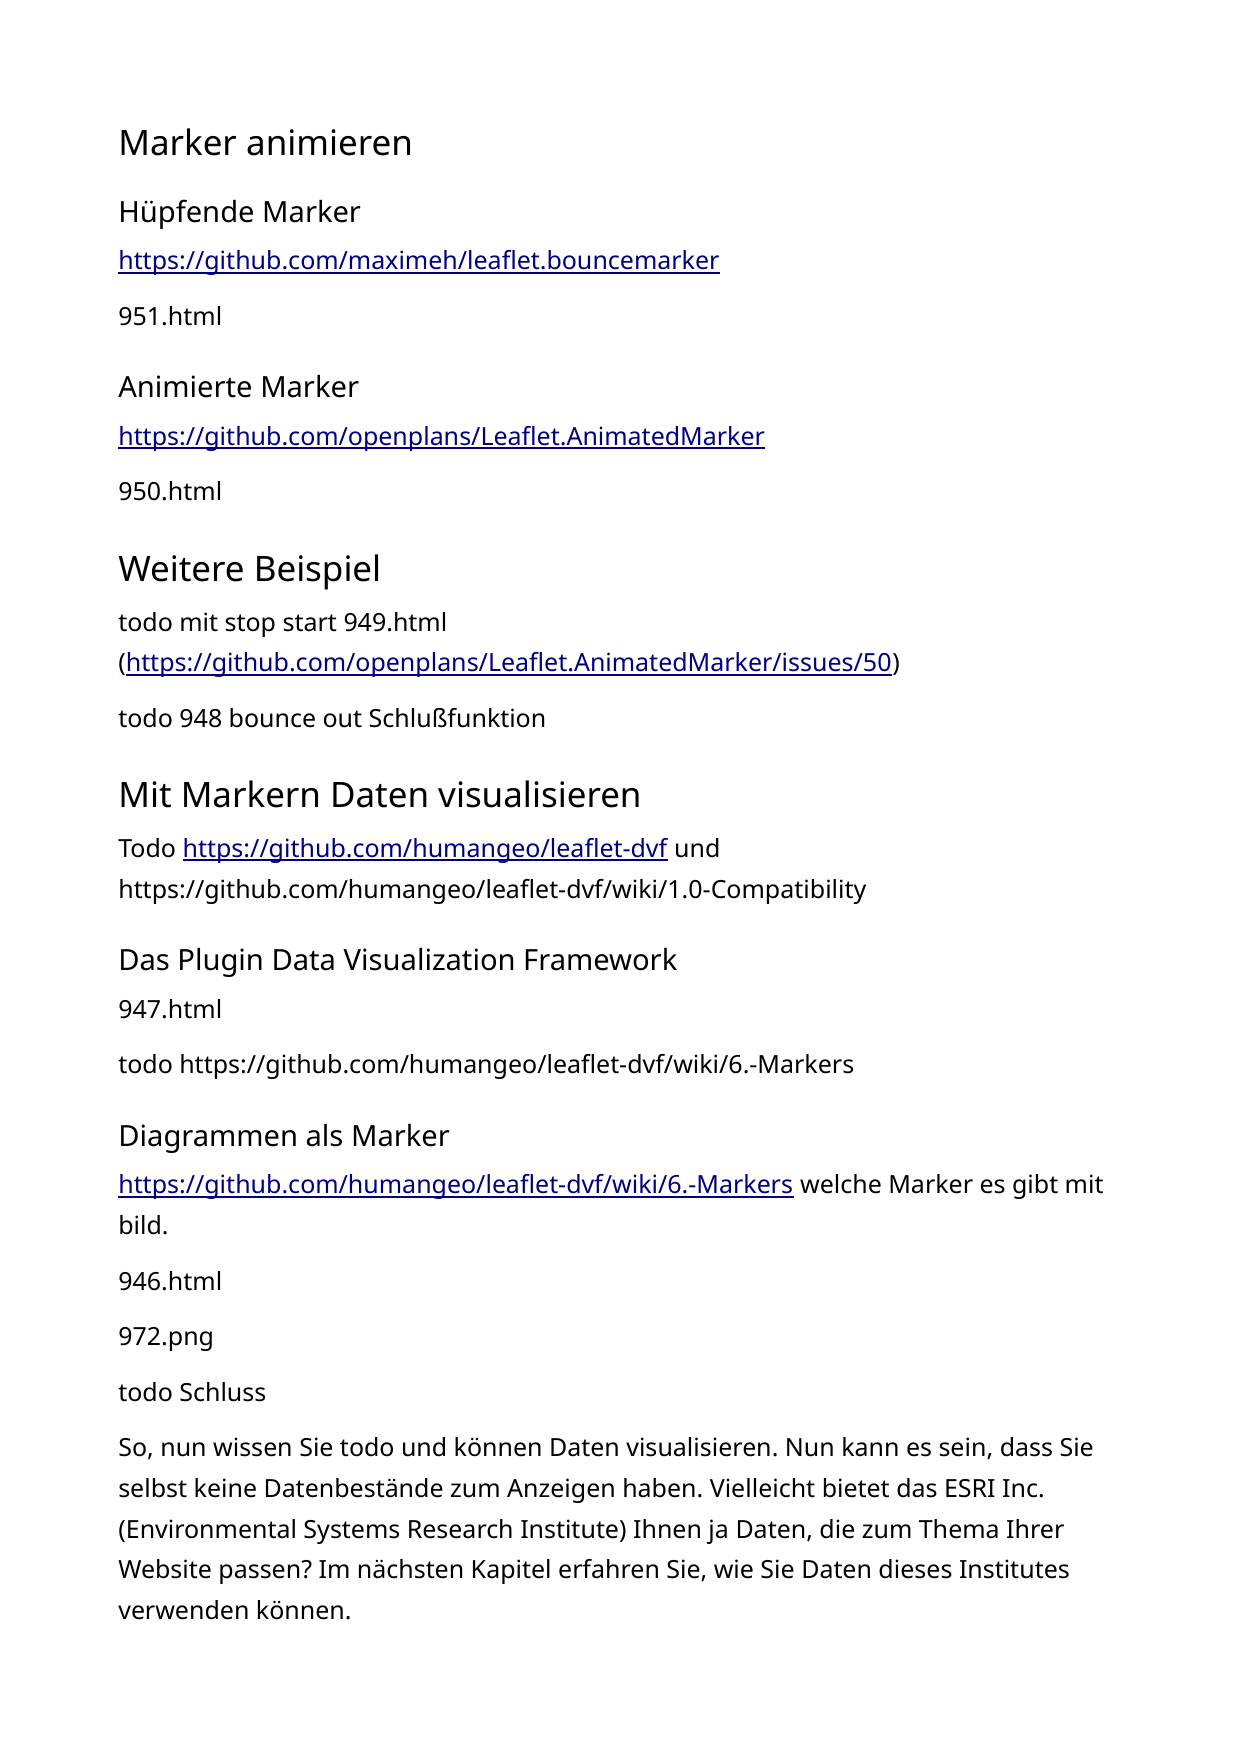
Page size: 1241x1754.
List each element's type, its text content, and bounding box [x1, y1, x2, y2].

subtitle Mit Markern Daten visualisieren [118, 770, 1122, 818]
text todo https://github.com/humangeo/leaflet-dvf/wiki/6.-Markers [118, 1047, 1122, 1081]
text 972.png [118, 1319, 1122, 1353]
subtitle Diagrammen als Marker [118, 1115, 1122, 1154]
text todo Schluss [118, 1374, 1122, 1408]
text todo 948 bounce out Schlußfunktion [118, 700, 1122, 734]
subtitle Weitere Beispiel [118, 544, 1122, 592]
text 951.html [118, 298, 1122, 332]
text Todo https://github.com/humangeo/leaflet-dvf und https://github.com/humangeo/leaflet-dvf/wiki/1.0-Compatibility [118, 831, 1122, 906]
text 947.html [118, 992, 1122, 1026]
text https://github.com/humangeo/leaflet-dvf/wiki/6.-Markers welche Marker es gibt mit bild. [118, 1167, 1122, 1242]
text So, nun wissen Sie todo und können Daten visualisieren. Nun kann es sein, dass Sie selbst keine Datenbestände zum Anzeigen haben. Vielleicht bietet das ESRI Inc. (Environmental Systems Research Institute) Ihnen ja Daten, die zum Thema Ihrer Website passen? Im nächsten Kapitel erfahren Sie, wie Sie Daten dieses Institutes verwenden können. [118, 1429, 1122, 1627]
text todo mit stop start 949.html (https://github.com/openplans/Leaflet.AnimatedMarker/issues/50) [118, 604, 1122, 679]
text 946.html [118, 1263, 1122, 1297]
text https://github.com/openplans/Leaflet.AnimatedMarker [118, 418, 1122, 453]
text https://github.com/maximeh/leaflet.bouncemarker [118, 243, 1122, 277]
subtitle Das Plugin Data Visualization Framework [118, 939, 1122, 979]
subtitle Marker animieren [118, 118, 1122, 166]
subtitle Hüpfende Marker [118, 191, 1122, 231]
subtitle Animierte Marker [118, 366, 1122, 406]
text 950.html [118, 474, 1122, 508]
